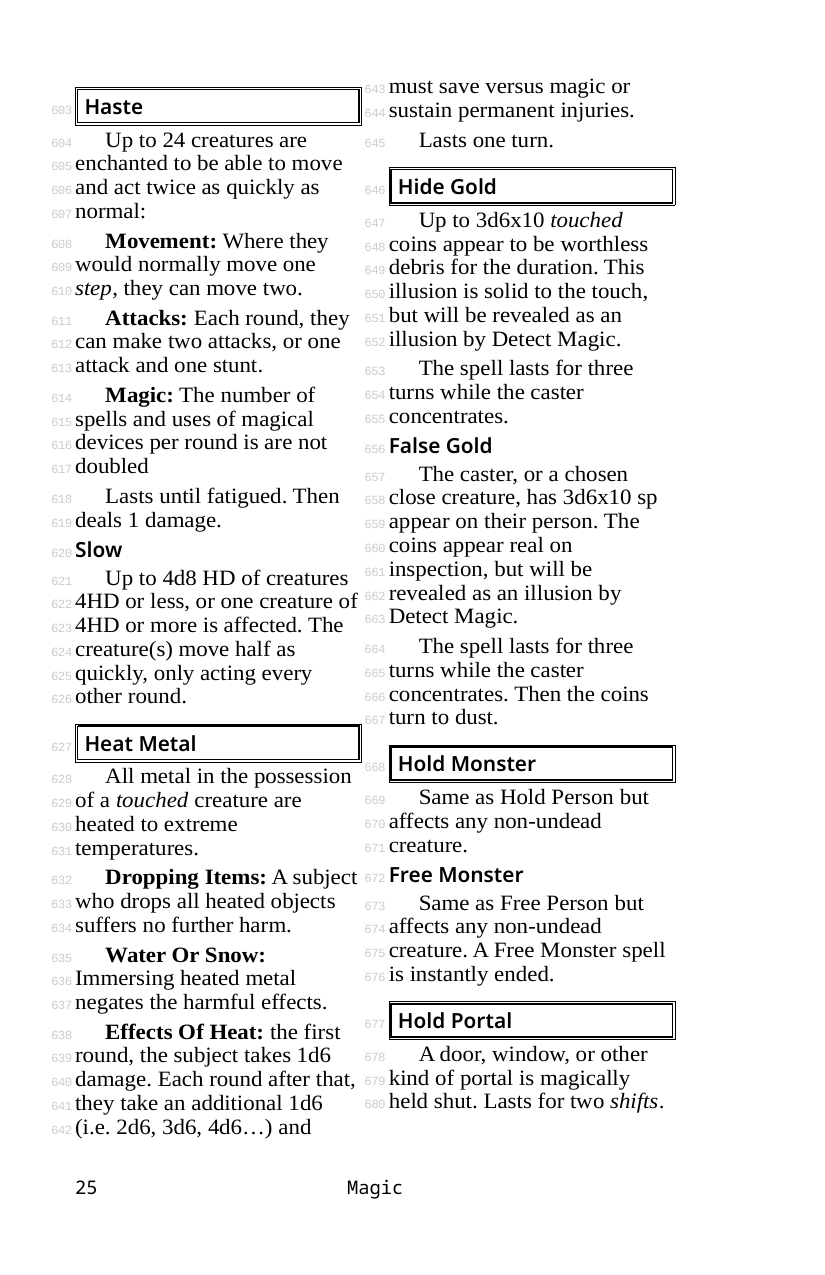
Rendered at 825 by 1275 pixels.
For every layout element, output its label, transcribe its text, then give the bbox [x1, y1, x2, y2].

text Same as Free Person but affects any non-undead creature. A Free Monster spell is instantly ended. [388, 891, 675, 986]
subtitle Hold Portal [392, 1005, 672, 1036]
text Up to 3d6x10 touched coins appear to be worthless debris for the duration. This illusion is solid to the touch, but will be revealed as an illusion by Detect Magic. [388, 208, 675, 351]
subtitle False Gold [388, 431, 675, 459]
text The caster, or a chosen close creature, has 3d6x10 sp appear on their person. The coins appear real on inspection, but will be revealed as an illusion by Detect Magic. [388, 462, 675, 628]
text must save versus magic or sustain permanent injuries. [388, 75, 675, 122]
subtitle Free Monster [388, 860, 675, 888]
text Lasts until fatigued. Then deals 1 damage. [75, 484, 362, 532]
text Water or snow: Immersing heated metal negates the harmful effects. [75, 943, 362, 1014]
text Attacks: Each round, they can make two attacks, or one attack and one stunt. [75, 306, 362, 377]
text Magic: The number of spells and uses of magical devices per round is are not doubled [75, 383, 362, 478]
text Effects of Heat: the first round, the subject takes 1d6 damage. Each round after that, they take an additional 1d6 (i.e. 2d6, 3d6, 4d6…) and [75, 1020, 362, 1139]
subtitle Heat Metal [78, 727, 358, 759]
text Up to 24 creatures are enchanted to be able to move and act twice as quickly as normal: [75, 128, 362, 223]
text Lasts one turn. [388, 128, 675, 152]
text The spell lasts for three turns while the caster concentrates. Then the coins turn to dust. [388, 634, 675, 729]
text Dropping items: A subject who drops all heated objects suffers no further harm. [75, 866, 362, 937]
text Up to 4d8 HD of creatures 4HD or less, or one creature of 4HD or more is affected. The creature(s) move half as quickly, only acting every other round. [75, 566, 362, 709]
subtitle Slow [75, 535, 362, 563]
text Same as Hold Person but affects any non-undead creature. [388, 786, 675, 857]
text Movement: Where they would normally move one step, they can move two. [75, 229, 362, 300]
text The spell lasts for three turns while the caster concentrates. [388, 357, 675, 428]
subtitle Hide Gold [392, 170, 672, 202]
text All metal in the possession of a touched creature are heated to extreme temperatures. [75, 765, 362, 860]
subtitle Hold Monster [392, 748, 672, 779]
text A door, window, or other kind of portal is magically held shut. Lasts for two shifts. [388, 1042, 675, 1114]
